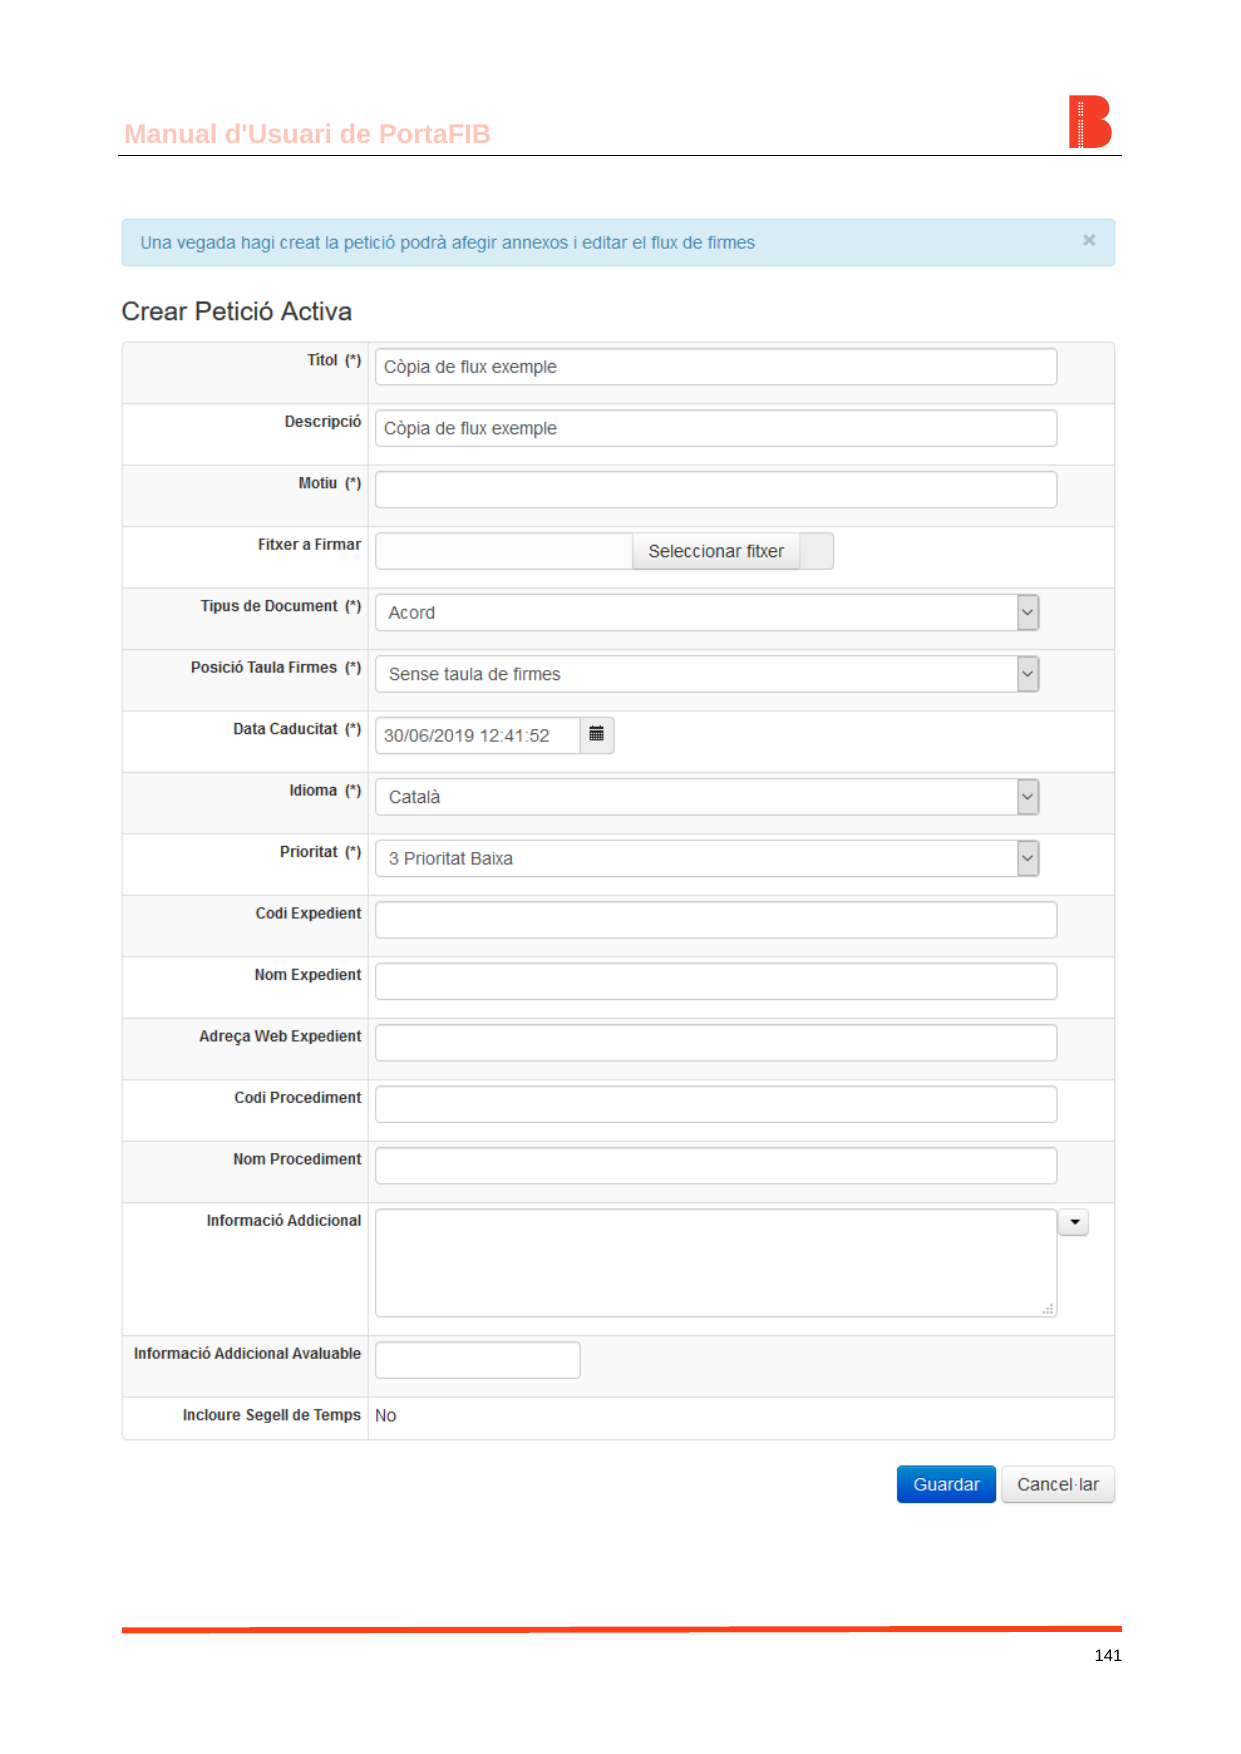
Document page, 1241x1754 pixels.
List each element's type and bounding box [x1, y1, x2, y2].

picture [1063, 94, 1117, 150]
picture [118, 215, 1123, 1512]
